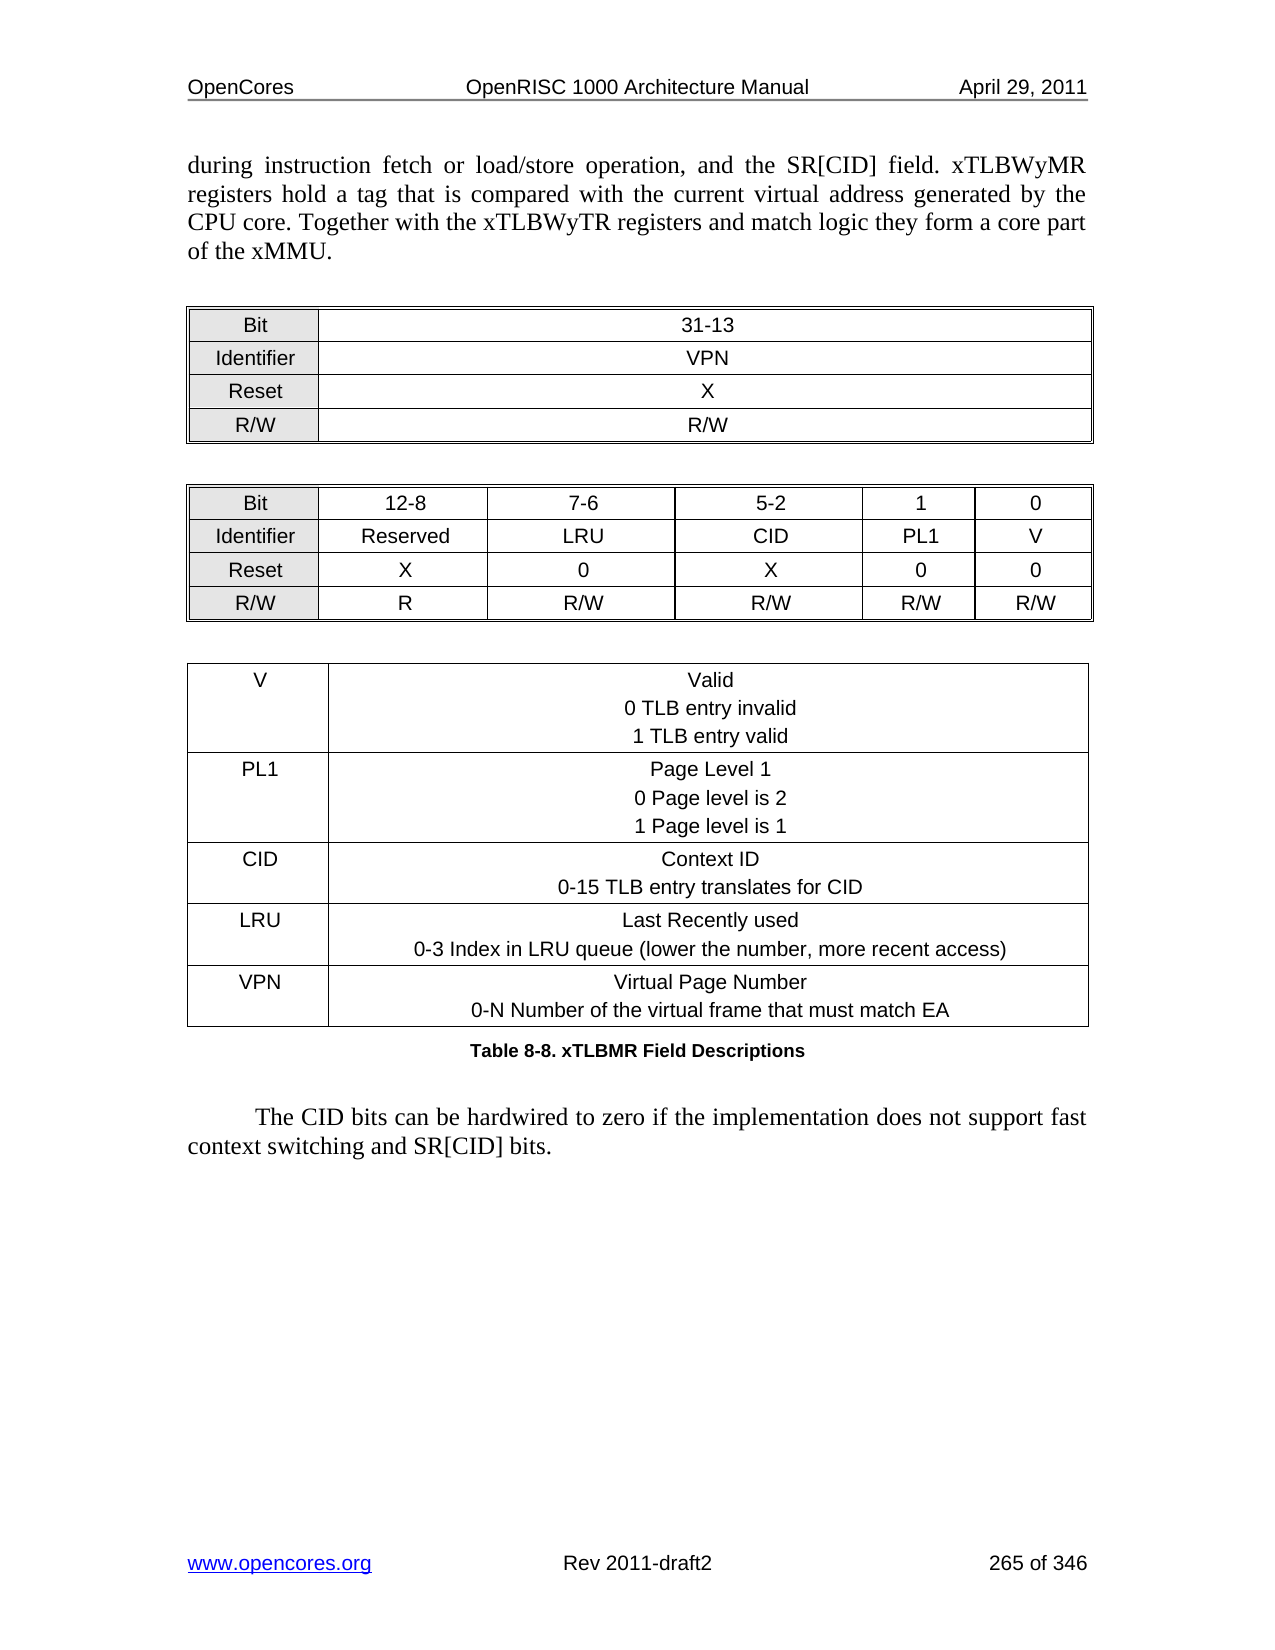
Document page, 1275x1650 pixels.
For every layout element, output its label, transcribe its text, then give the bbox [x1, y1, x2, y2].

table_cell VPN [319, 342, 1091, 374]
table_header 1 [863, 488, 974, 519]
table_cell PL1 [863, 520, 974, 552]
table_cell 0 [976, 553, 1091, 586]
table_cell Identifier [190, 520, 318, 552]
table_cell R/W [676, 587, 862, 619]
table_cell R/W [190, 587, 318, 619]
table_cell Page Level 1 0 Page level is 2 1 Page level is 1 [329, 753, 1088, 842]
table_cell Reset [190, 553, 318, 586]
table_cell X [319, 553, 487, 586]
table_header Bit [190, 488, 318, 519]
table_header 7-6 [488, 488, 674, 519]
text The CID bits can be hardwired to zero if the implementation does not support fast context switching and SR[CID] bits. [187, 1102, 1087, 1160]
table_cell PL1 [188, 753, 328, 842]
table_cell Last Recently used 0-3 Index in LRU queue (lower the number, more recent access) [329, 904, 1088, 964]
table_cell 0 [863, 553, 974, 586]
table_cell X [319, 375, 1091, 407]
table_header V [188, 664, 328, 752]
table_cell R/W [863, 587, 974, 619]
table_header 0 [976, 488, 1091, 519]
table_header 5-2 [676, 488, 862, 519]
table_cell Reserved [319, 520, 487, 552]
table_header 12-8 [319, 488, 487, 519]
table_cell R [319, 587, 487, 619]
text Table 8-8. xTLBMR Field Descriptions [187, 1039, 1087, 1061]
table_header 31-13 [319, 310, 1091, 341]
table_cell LRU [188, 904, 328, 964]
table_cell Reset [190, 375, 318, 407]
table_cell X [676, 553, 862, 586]
table_cell R/W [319, 409, 1091, 441]
table_cell Context ID 0-15 TLB entry translates for CID [329, 843, 1088, 903]
text during instruction fetch or load/store operation, and the SR[CID] field. xTLBWyMR registers hold a tag that is compared with the current virtual address generated by the CPU core. Together with the xTLBWyTR registers and match logic they form a core part of the xMMU. [187, 150, 1087, 265]
table_cell V [976, 520, 1091, 552]
table_header Bit [190, 310, 318, 341]
table_header Valid 0 TLB entry invalid 1 TLB entry valid [329, 664, 1088, 752]
table_cell VPN [188, 966, 328, 1026]
table_cell R/W [488, 587, 674, 619]
table_cell CID [676, 520, 862, 552]
table_cell 0 [488, 553, 674, 586]
table_cell R/W [976, 587, 1091, 619]
table_cell CID [188, 843, 328, 903]
table_cell Virtual Page Number 0-N Number of the virtual frame that must match EA [329, 966, 1088, 1026]
table_cell R/W [190, 409, 318, 441]
table_cell LRU [488, 520, 674, 552]
table_cell Identifier [190, 342, 318, 374]
